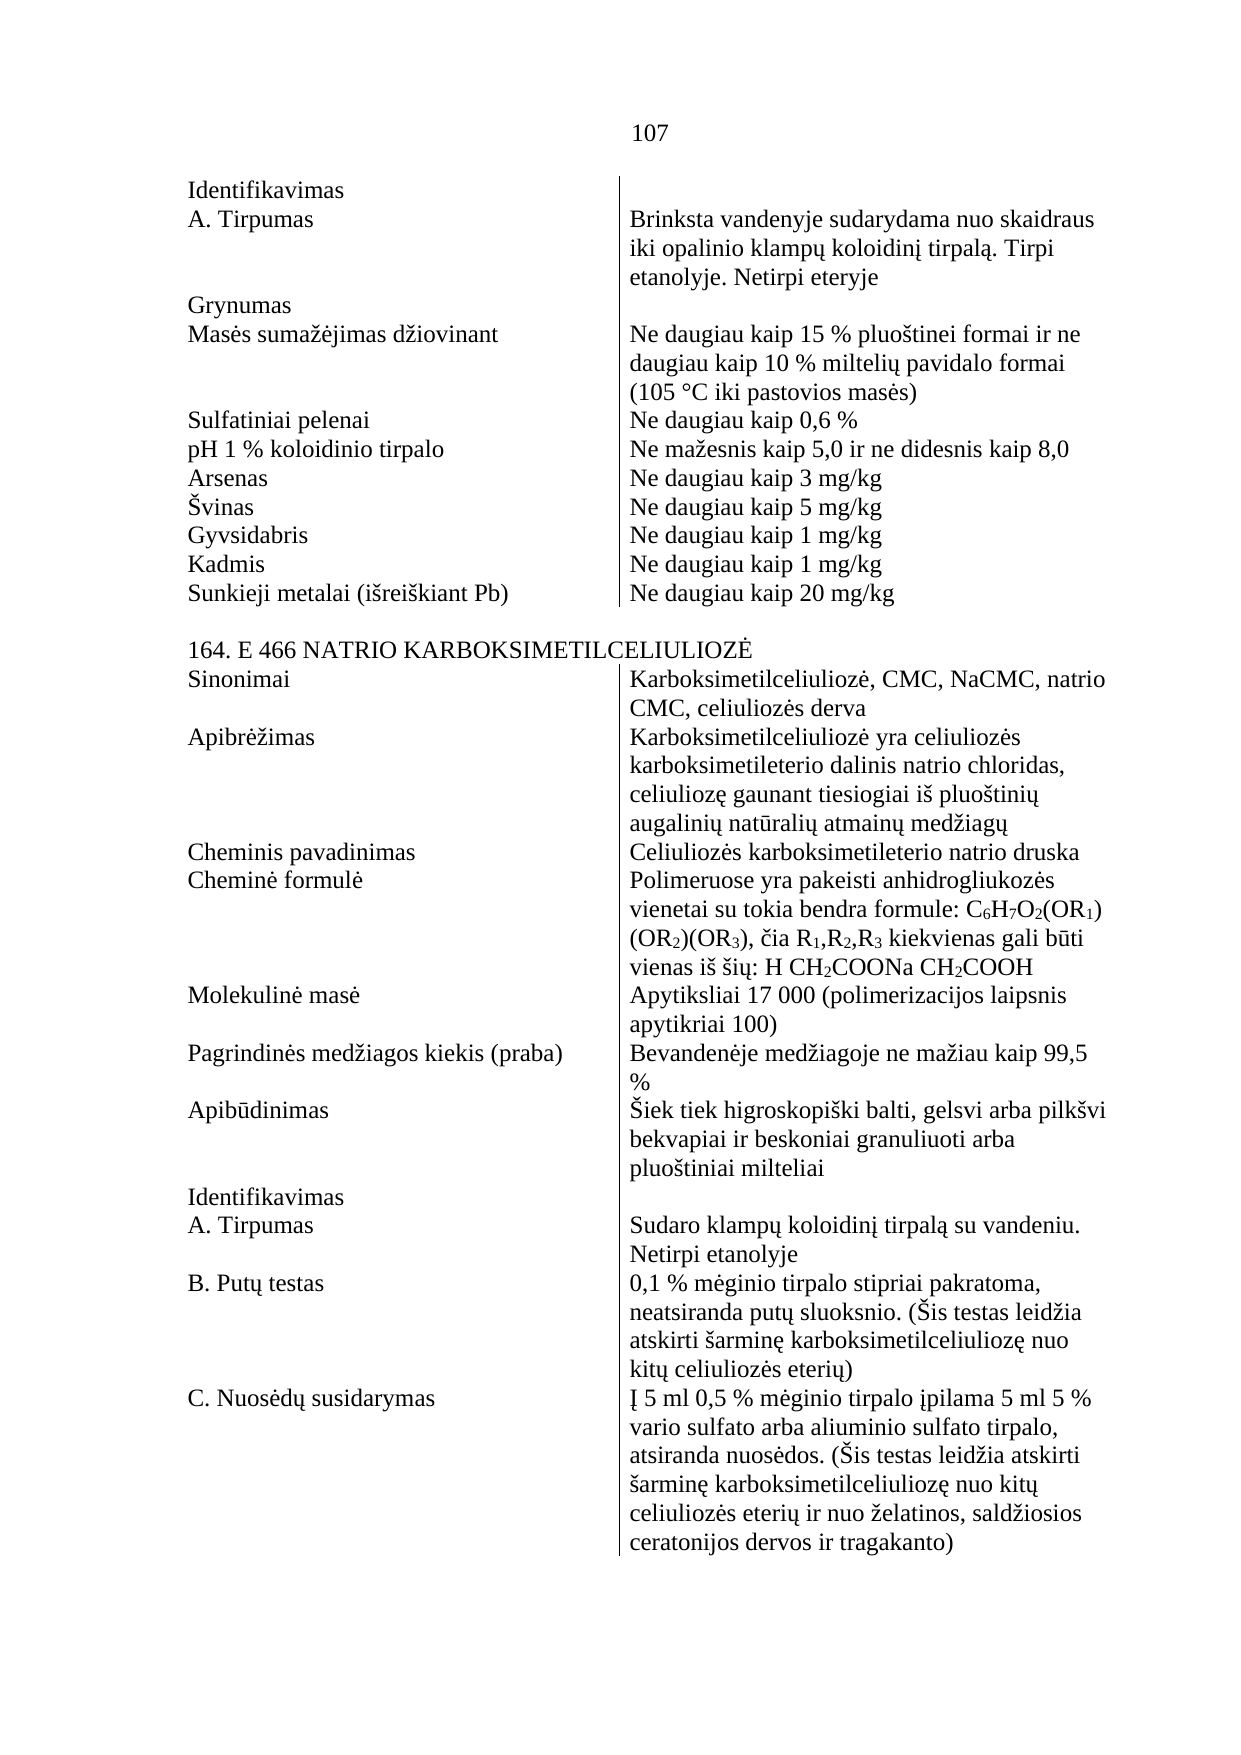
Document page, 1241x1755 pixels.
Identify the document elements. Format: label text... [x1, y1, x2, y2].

table_cell Gyvsidabris [177, 521, 619, 549]
table_cell 0,1 % mėginio tirpalo stipriai pakratoma, neatsiranda putų sluoksnio. (Šis testas leidžia atskirti šarminę karboksimetilceliuliozę nuo kitų celiuliozės eterių) [620, 1268, 1122, 1383]
table_cell Sudaro klampų koloidinį tirpalą su vandeniu. Netirpi etanolyje [620, 1211, 1122, 1268]
table_cell Kadmis [177, 549, 619, 578]
table_cell [620, 176, 1122, 204]
table_cell Apibrėžimas [177, 722, 619, 837]
table_cell Brinksta vandenyje sudarydama nuo skaidraus iki opalinio klampų koloidinį tirpalą. Tirpi etanolyje. Netirpi eteryje [620, 204, 1122, 291]
table_cell Sulfatiniai pelenai [177, 406, 619, 434]
table_cell B. Putų testas [177, 1268, 619, 1383]
table_cell Sinonimai [177, 664, 619, 722]
table_cell Sunkieji metalai (išreiškiant Pb) [177, 578, 619, 607]
table_cell Ne daugiau kaip 5 mg/kg [620, 492, 1122, 521]
table_cell Identifikavimas [177, 1182, 619, 1211]
table_cell Masės sumažėjimas džiovinant [177, 319, 619, 406]
table_cell Arsenas [177, 463, 619, 492]
table_cell Bevandenėje medžiagoje ne mažiau kaip 99,5 % [620, 1038, 1122, 1096]
table_cell Polimeruose yra pakeisti anhidrogliukozės vienetai su tokia bendra formule: C6H7O2(OR1)(OR2)(OR3), čia R1,R2,R3 kiekvienas gali būti vienas iš šių: H CH2COONa CH2COOH [620, 866, 1122, 981]
table_header 164. E 466 NATRIO KARBOKSIMETILCELIULIOZĖ [177, 636, 1122, 664]
table_cell Į 5 ml 0,5 % mėginio tirpalo įpilama 5 ml 5 % vario sulfato arba aliuminio sulfato tirpalo, atsiranda nuosėdos. (Šis testas leidžia atskirti šarminę karboksimetilceliuliozę nuo kitų celiuliozės eterių ir nuo želatinos, saldžiosios ceratonijos dervos ir tragakanto) [620, 1383, 1122, 1556]
table_cell Karboksimetilceliuliozė, CMC, NaCMC, natrio CMC, celiuliozės derva [620, 664, 1122, 722]
table_cell Ne daugiau kaip 1 mg/kg [620, 521, 1122, 549]
table_cell Ne daugiau kaip 15 % pluoštinei formai ir ne daugiau kaip 10 % miltelių pavidalo formai (105 °C iki pastovios masės) [620, 319, 1122, 406]
table_cell Ne daugiau kaip 0,6 % [620, 406, 1122, 434]
table_cell pH 1 % koloidinio tirpalo [177, 434, 619, 463]
table_cell Cheminė formulė [177, 866, 619, 981]
table_cell Ne mažesnis kaip 5,0 ir ne didesnis kaip 8,0 [620, 434, 1122, 463]
table_cell Identifikavimas [177, 176, 619, 204]
table_cell [620, 1182, 1122, 1211]
table_cell Cheminis pavadinimas [177, 837, 619, 866]
table_cell Švinas [177, 492, 619, 521]
table_cell Šiek tiek higroskopiški balti, gelsvi arba pilkšvi bekvapiai ir beskoniai granuliuoti arba pluoštiniai milteliai [620, 1096, 1122, 1182]
table_cell Ne daugiau kaip 1 mg/kg [620, 549, 1122, 578]
table_cell Ne daugiau kaip 3 mg/kg [620, 463, 1122, 492]
table_cell A. Tirpumas [177, 1211, 619, 1268]
table_cell Celiuliozės karboksimetileterio natrio druska [620, 837, 1122, 866]
table_cell [620, 291, 1122, 319]
table_cell Apibūdinimas [177, 1096, 619, 1182]
table_cell Molekulinė masė [177, 981, 619, 1038]
table_cell A. Tirpumas [177, 204, 619, 291]
table_cell Apytiksliai 17 000 (polimerizacijos laipsnis apytikriai 100) [620, 981, 1122, 1038]
table_cell C. Nuosėdų susidarymas [177, 1383, 619, 1556]
table_cell Grynumas [177, 291, 619, 319]
table_cell Karboksimetilceliuliozė yra celiuliozės karboksimetileterio dalinis natrio chloridas, celiuliozę gaunant tiesiogiai iš pluoštinių augalinių natūralių atmainų medžiagų [620, 722, 1122, 837]
table_cell Pagrindinės medžiagos kiekis (praba) [177, 1038, 619, 1096]
table_cell Ne daugiau kaip 20 mg/kg [620, 578, 1122, 607]
